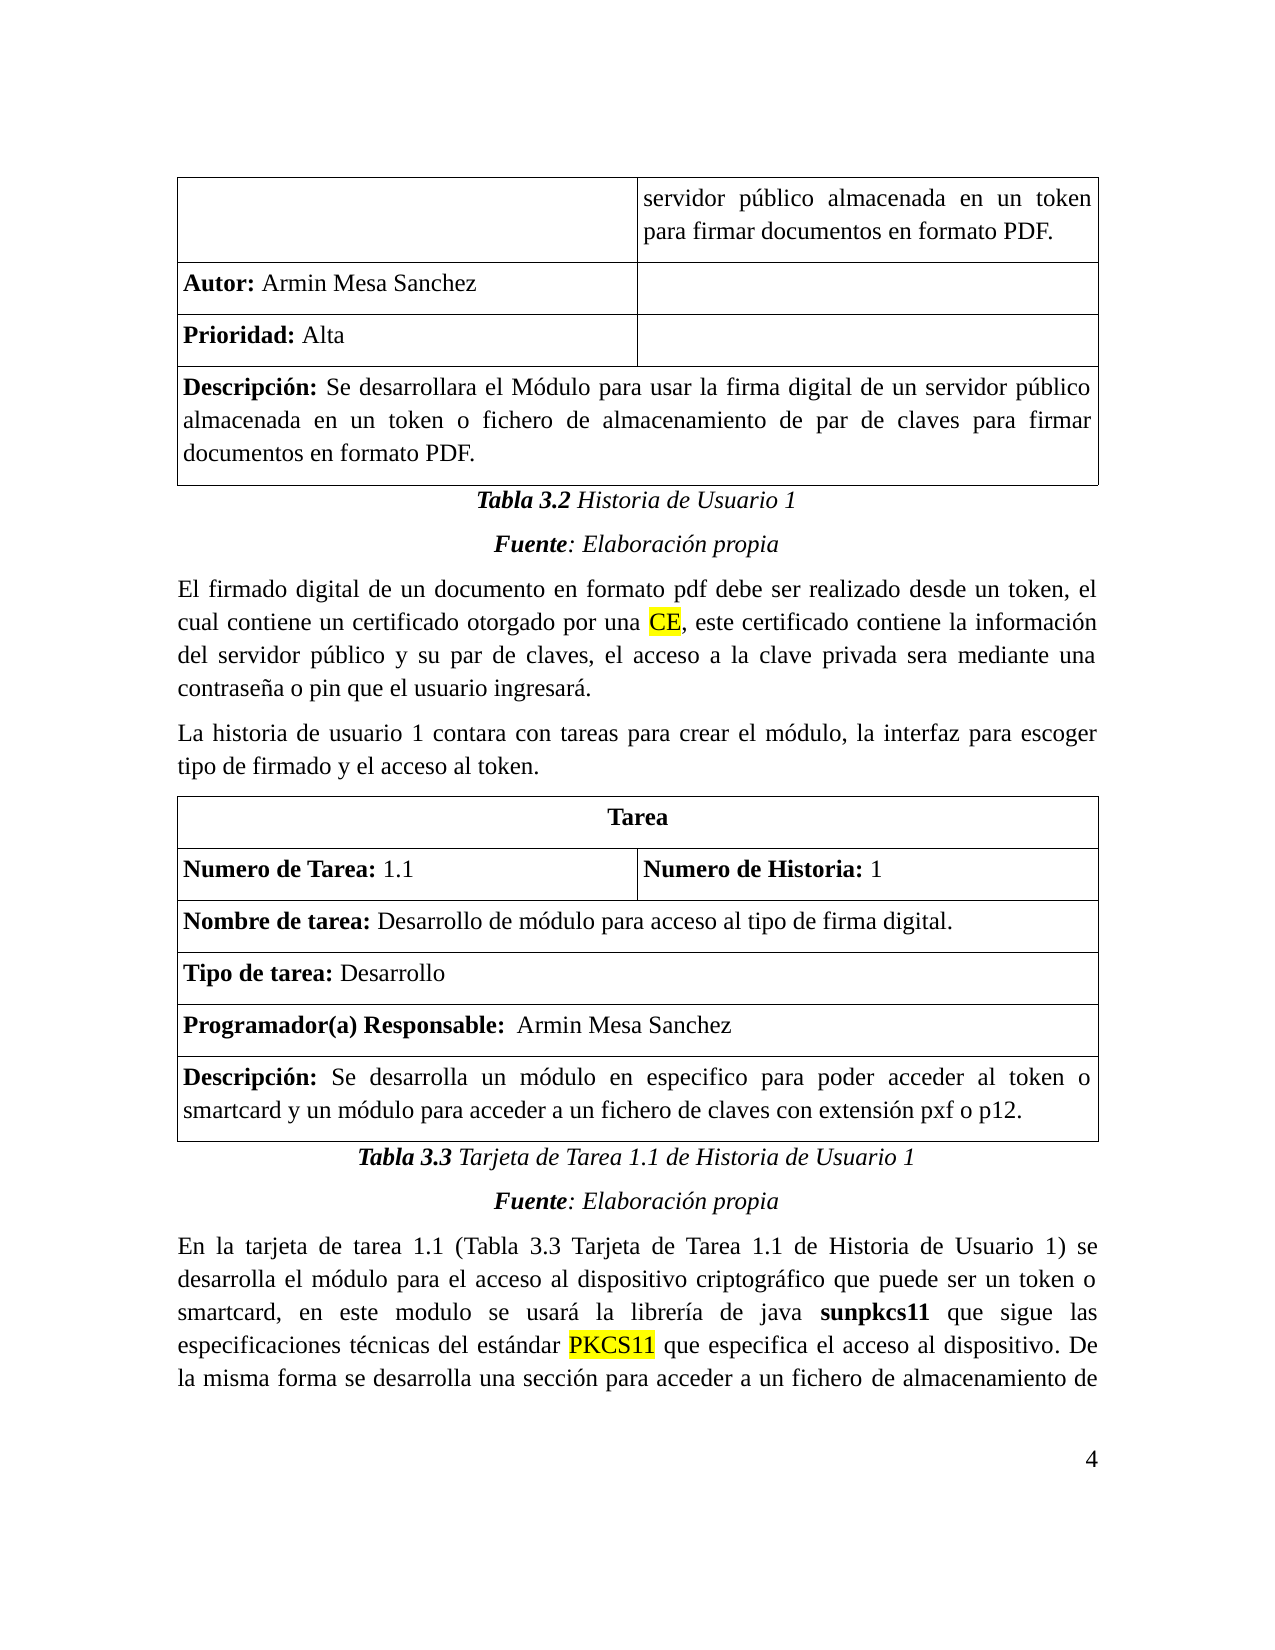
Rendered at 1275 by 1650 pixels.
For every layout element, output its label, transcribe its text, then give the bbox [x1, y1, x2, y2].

text Fuente: Elaboración propia [177, 529, 1098, 558]
table_cell [638, 315, 1098, 366]
text La historia de usuario 1 contara con tareas para crear el módulo, la interfaz para escoger tipo de firmado y el acceso al token. [177, 718, 1098, 780]
table_cell Nombre de tarea: Desarrollo de módulo para acceso al tipo de firma digital. [178, 901, 1098, 952]
table_header Tarea [178, 797, 1098, 848]
table_cell servidor público almacenada en un token para firmar documentos en formato PDF. [638, 178, 1098, 262]
table_cell [638, 263, 1098, 314]
table_cell [178, 178, 637, 262]
text Tabla 3.2 Historia de Usuario 1 [177, 486, 1098, 513]
table_cell Programador(a) Responsable: Armin Mesa Sanchez [178, 1005, 1098, 1056]
table_cell Descripción: Se desarrollara el Módulo para usar la firma digital de un servidor público almacenada en un token o fichero de almacenamiento de par de claves para firmar documentos en formato PDF. [178, 367, 1098, 484]
table_cell Autor: Armin Mesa Sanchez [178, 263, 637, 314]
text El firmado digital de un documento en formato pdf debe ser realizado desde un token, el cual contiene un certificado otorgado por una CE, este certificado contiene la información del servidor público y su par de claves, el acceso a la clave privada sera mediante una contraseña o pin que el usuario ingresará. [177, 574, 1098, 702]
table_cell Numero de Historia: 1 [638, 849, 1098, 900]
table_cell Prioridad: Alta [178, 315, 637, 366]
table_cell Descripción: Se desarrolla un módulo en especifico para poder acceder al token o smartcard y un módulo para acceder a un fichero de claves con extensión pxf o p12. [178, 1057, 1098, 1141]
text Tabla 3.3 Tarjeta de Tarea 1.1 de Historia de Usuario 1 [177, 1142, 1098, 1170]
text Fuente: Elaboración propia [177, 1186, 1098, 1215]
table_cell Tipo de tarea: Desarrollo [178, 953, 1098, 1004]
table_cell Numero de Tarea: 1.1 [178, 849, 637, 900]
text En la tarjeta de tarea 1.1 (Tabla 3.3 Tarjeta de Tarea 1.1 de Historia de Usuario 1) se desarrolla el módulo para el acceso al dispositivo criptográfico que puede ser un token o smartcard, en este modulo se usará la librería de java sunpkcs11 que sigue las especificaciones técnicas del estándar PKCS11 que especifica el acceso al dispositivo. De la misma forma se desarrolla una sección para acceder a un fichero de almacenamiento de [177, 1231, 1098, 1392]
